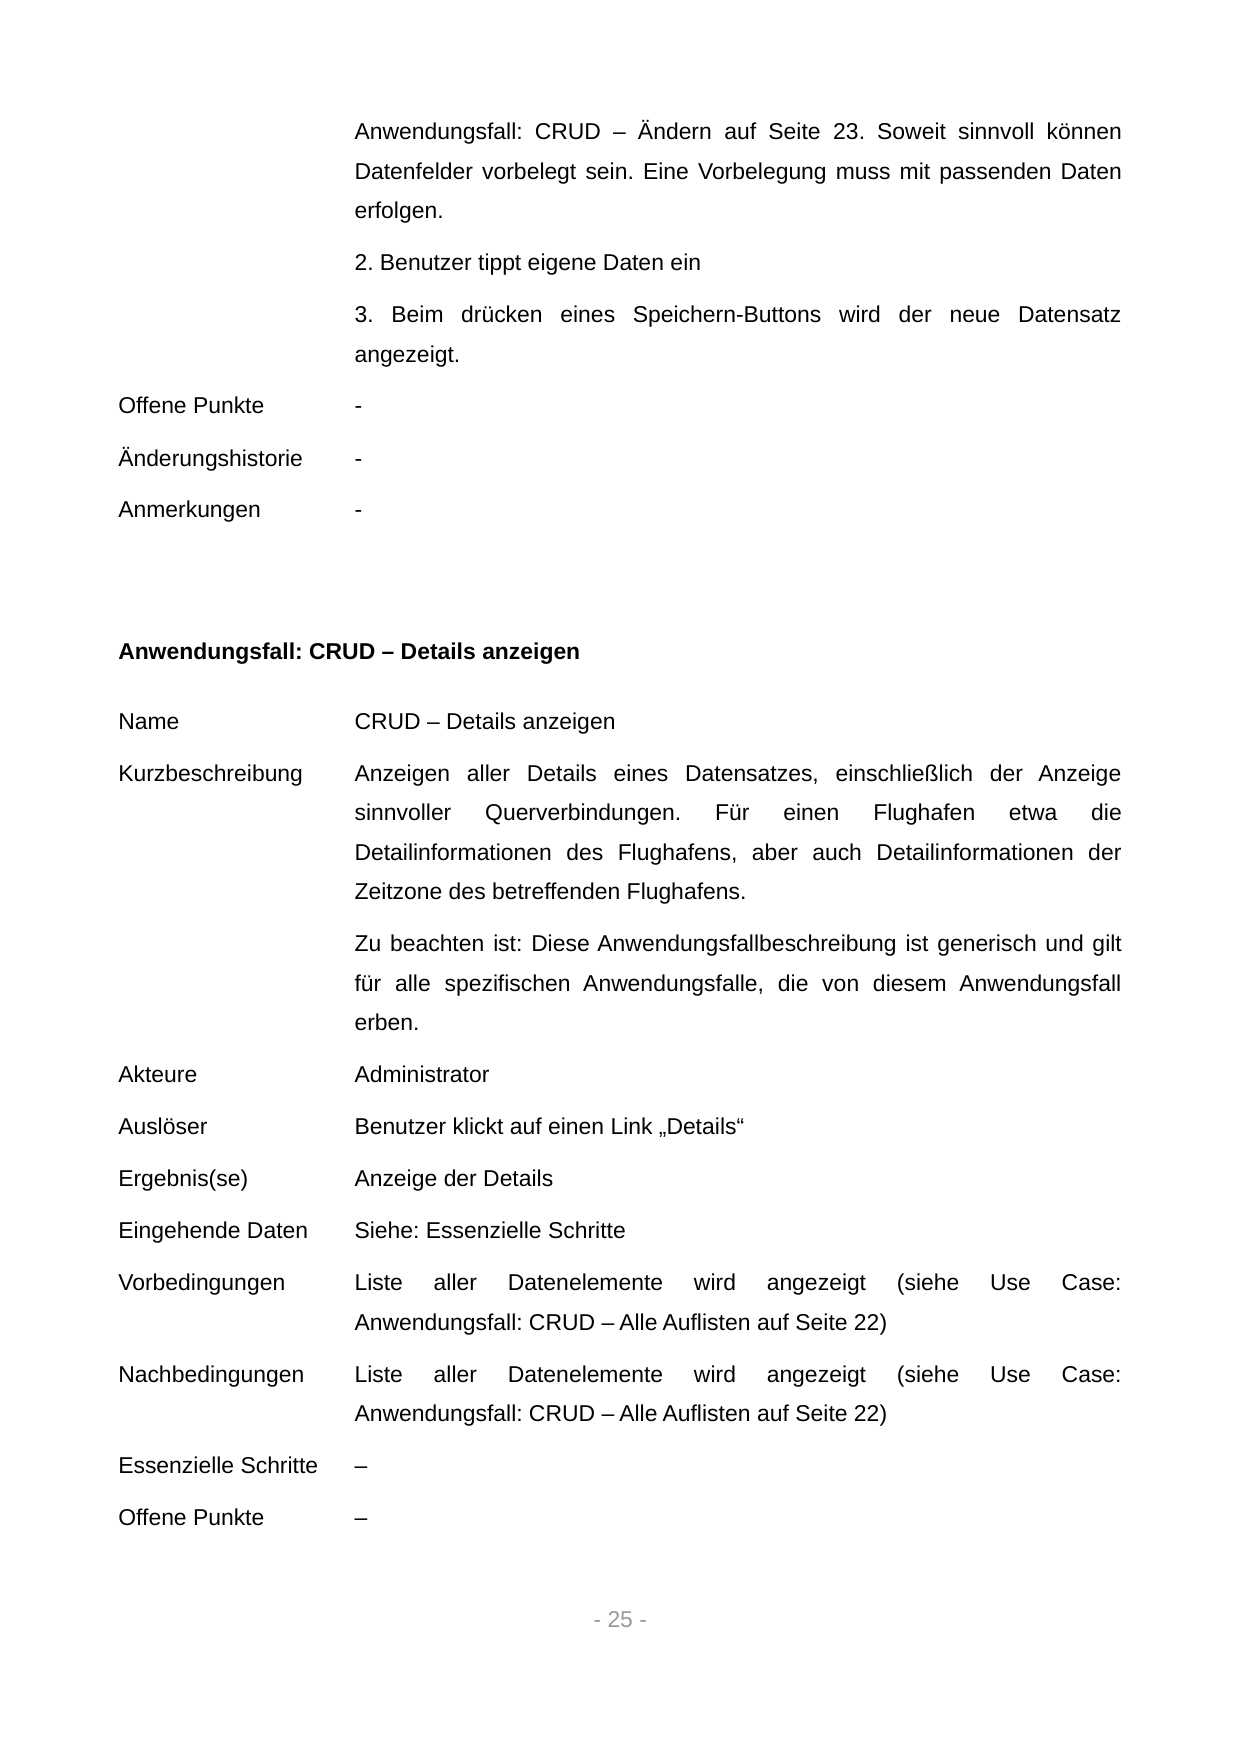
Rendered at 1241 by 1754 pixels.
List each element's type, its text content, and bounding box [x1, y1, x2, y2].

text Offene Punkte – [118, 1504, 1122, 1530]
text Zu beachten ist: Diese Anwendungsfallbeschreibung ist generisch und gilt für alle spezifischen Anwendungsfalle, die von diesem Anwendungsfall erben. [118, 930, 1122, 1036]
text Akteure Administrator [118, 1061, 1122, 1087]
text Kurzbeschreibung Anzeigen aller Details eines Datensatzes, einschließlich der Anzeige sinnvoller Querverbindungen. Für einen Flughafen etwa die Detailinformationen des Flughafens, aber auch Detailinformationen der Zeitzone des betreffenden Flughafens. [118, 760, 1122, 904]
text Auslöser Benutzer klickt auf einen Link „Details“ [118, 1113, 1122, 1139]
text Eingehende Daten Siehe: Essenzielle Schritte [118, 1217, 1122, 1243]
text Anmerkungen - [118, 496, 1122, 523]
text Name CRUD – Details anzeigen [118, 708, 1122, 734]
text 3. Beim drücken eines Speichern-Buttons wird der neue Datensatz angezeigt. [118, 301, 1122, 367]
text Änderungshistorie - [118, 444, 1122, 471]
text Ergebnis(se) Anzeige der Details [118, 1165, 1122, 1191]
text Anwendungsfall: CRUD – Ändern auf Seite 23. Soweit sinnvoll können Datenfelder vorbelegt sein. Eine Vorbelegung muss mit passenden Daten erfolgen. [118, 118, 1122, 223]
text Vorbedingungen Liste aller Datenelemente wird angezeigt (siehe Use Case: Anwendungsfall: CRUD – Alle Auflisten auf Seite 22) [118, 1269, 1122, 1335]
text Offene Punkte - [118, 392, 1122, 419]
text 2. Benutzer tippt eigene Daten ein [118, 249, 1122, 275]
text Essenzielle Schritte – [118, 1452, 1122, 1478]
text Nachbedingungen Liste aller Datenelemente wird angezeigt (siehe Use Case: Anwendungsfall: CRUD – Alle Auflisten auf Seite 22) [118, 1361, 1122, 1426]
subtitle Anwendungsfall: CRUD – Details anzeigen [118, 638, 1122, 664]
